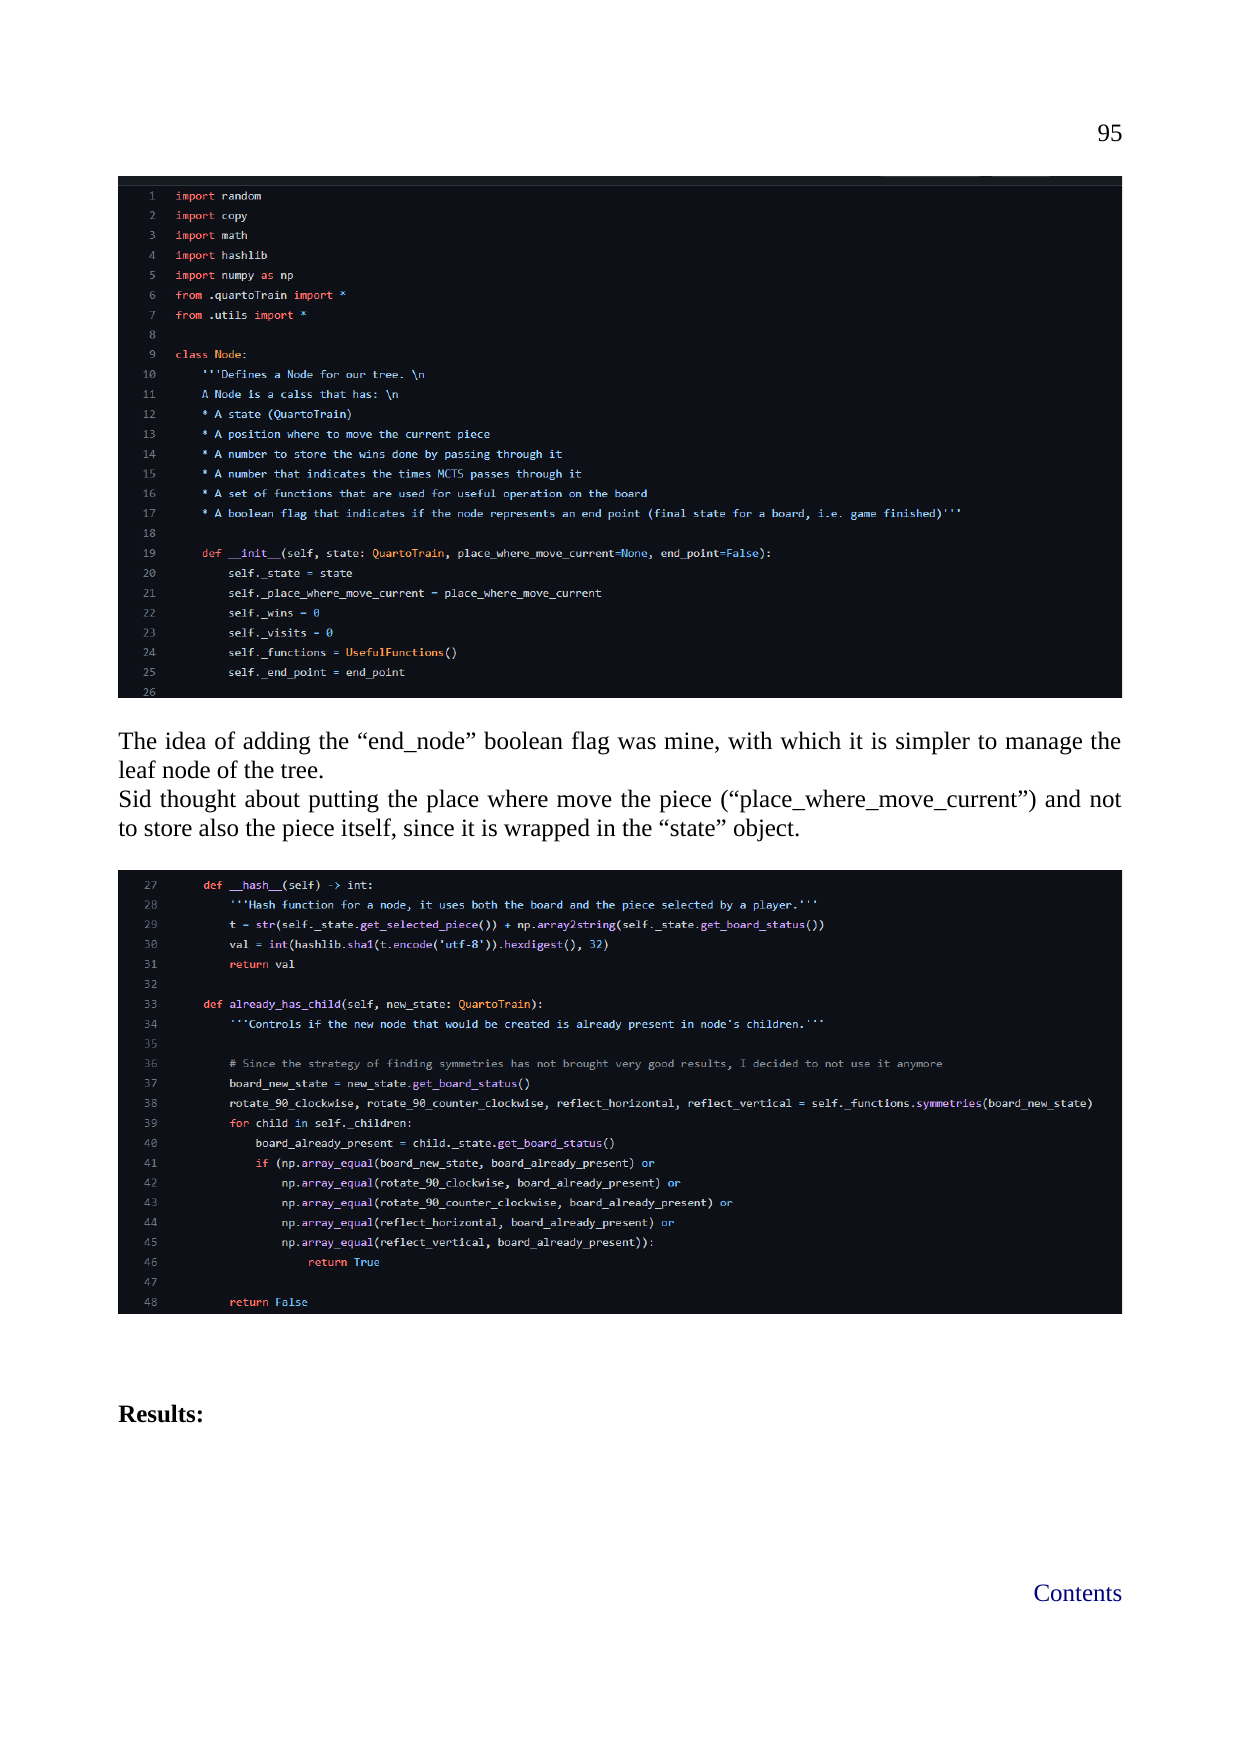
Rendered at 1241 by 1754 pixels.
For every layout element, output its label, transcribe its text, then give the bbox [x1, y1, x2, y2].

text Sid thought about putting the place where move the piece (“place_where_move_current”) and not to store also the piece itself, since it is wrapped in the “state” object. [118, 784, 1122, 841]
text Results: [118, 1399, 1122, 1428]
picture [118, 870, 1123, 1314]
text The idea of adding the “end_node” boolean flag was mine, with which it is simpler to manage the leaf node of the tree. [118, 726, 1122, 784]
picture [118, 176, 1123, 698]
